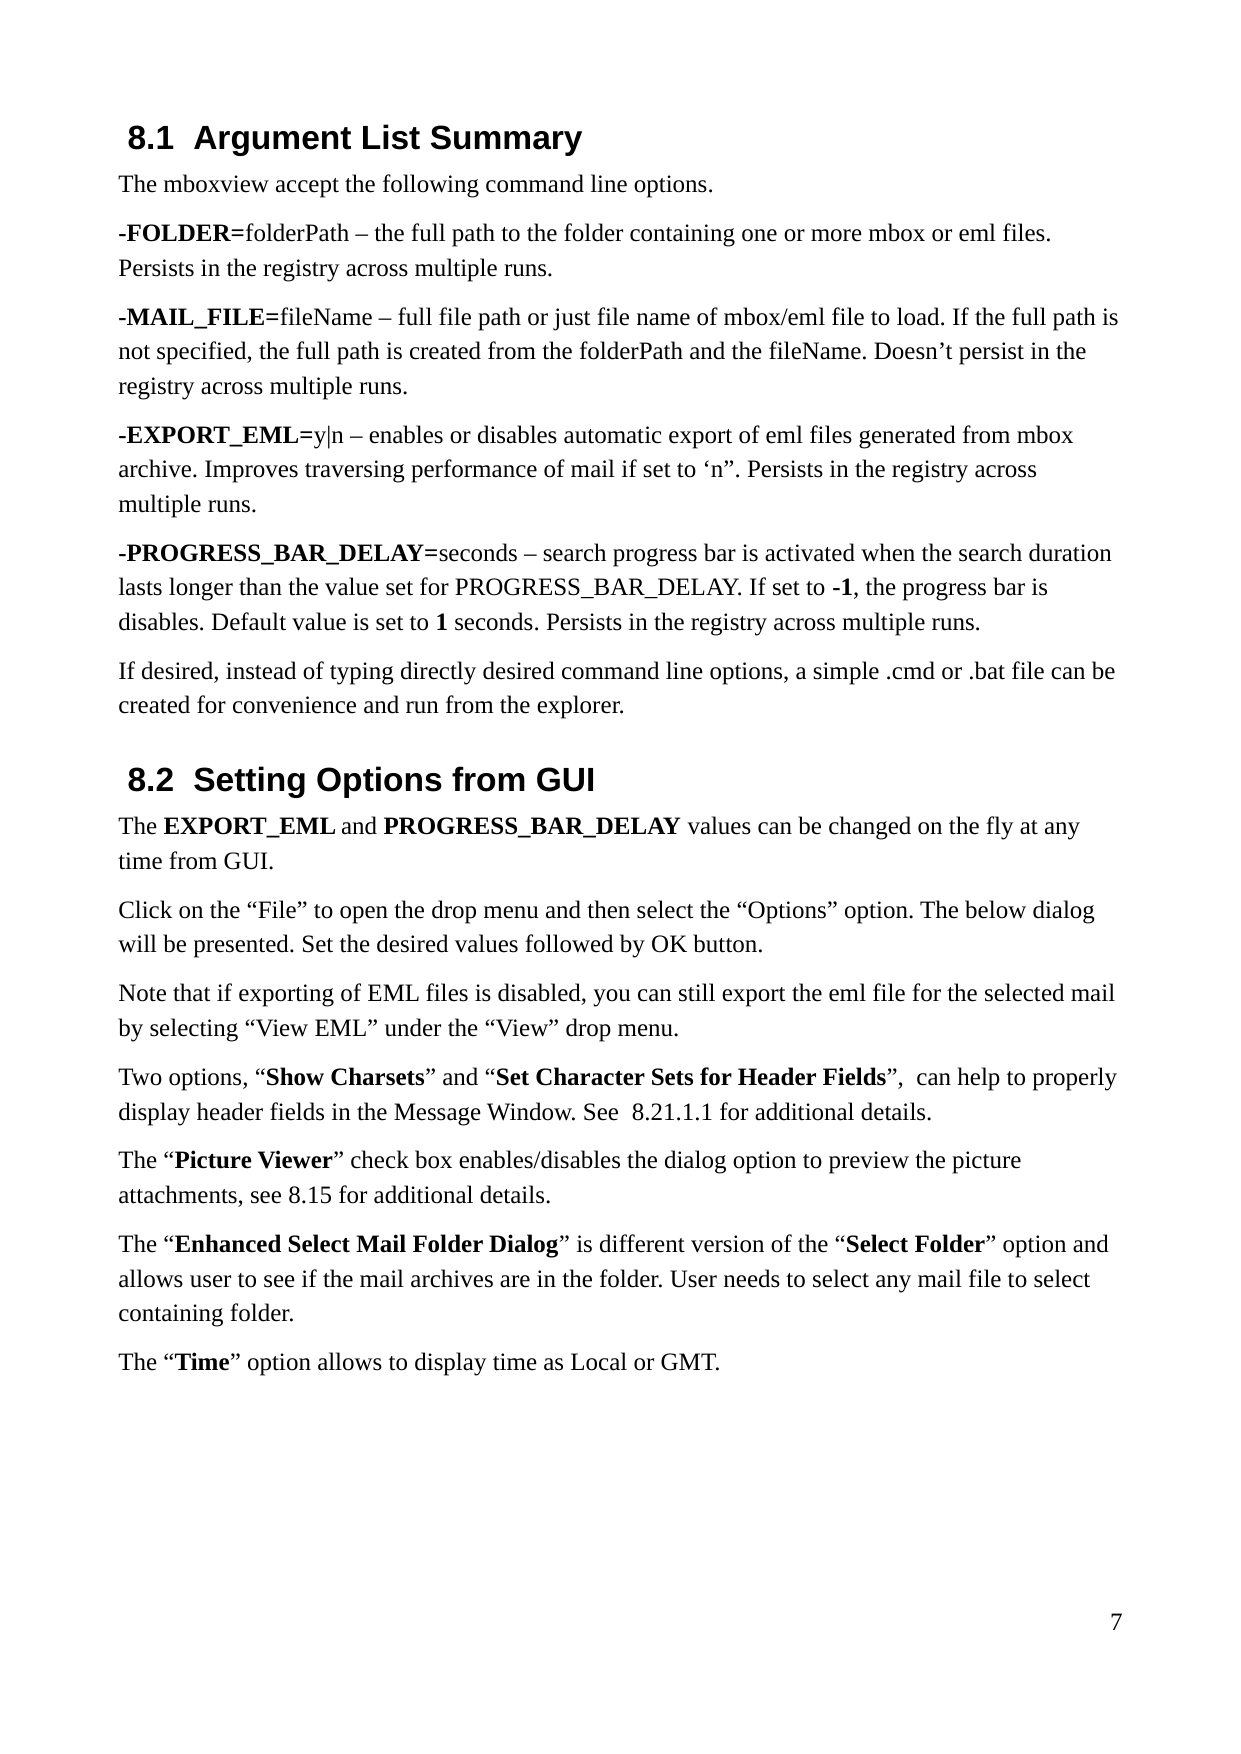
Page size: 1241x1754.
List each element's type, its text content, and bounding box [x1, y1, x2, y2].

text The mboxview accept the following command line options. [118, 169, 1122, 198]
text Note that if exporting of EML files is disabled, you can still export the eml file for the selected mail by selecting “View EML” under the “View” drop menu. [118, 978, 1122, 1042]
text -FOLDER=folderPath – the full path to the folder containing one or more mbox or eml files. Persists in the registry across multiple runs. [118, 218, 1122, 282]
text The “Enhanced Select Mail Folder Dialog” is different version of the “Select Folder” option and allows user to see if the mail archives are in the folder. User needs to select any mail file to select containing folder. [118, 1229, 1122, 1327]
text If desired, instead of typing directly desired command line options, a simple .cmd or .bat file can be created for convenience and run from the explorer. [118, 656, 1122, 719]
text Click on the “File” to open the drop menu and then select the “Options” option. The below dialog will be presented. Set the desired values followed by OK button. [118, 895, 1122, 958]
text -PROGRESS_BAR_DELAY=seconds – search progress bar is activated when the search duration lasts longer than the value set for PROGRESS_BAR_DELAY. If set to -1, the progress bar is disables. Default value is set to 1 seconds. Persists in the registry across multiple runs. [118, 538, 1122, 636]
text Two options, “Show Charsets” and “Set Character Sets for Header Fields”, can help to properly display header fields in the Message Window. See 8.21.1.1 for additional details. [118, 1062, 1122, 1125]
text -EXPORT_EML=y|n – enables or disables automatic export of eml files generated from mbox archive. Improves traversing performance of mail if set to ‘n”. Persists in the registry across multiple runs. [118, 420, 1122, 518]
text The “Picture Viewer” check box enables/disables the dialog option to preview the picture attachments, see 8.15 for additional details. [118, 1146, 1122, 1209]
text The EXPORT_EML and PROGRESS_BAR_DELAY values can be changed on the fly at any time from GUI. [118, 811, 1122, 875]
subtitle Setting Options from GUI [118, 760, 1122, 799]
subtitle Argument List Summary [118, 118, 1122, 157]
text The “Time” option allows to display time as Local or GMT. [118, 1347, 1122, 1376]
text -MAIL_FILE=fileName – full file path or just file name of mbox/eml file to load. If the full path is not specified, the full path is created from the folderPath and the fileName. Doesn’t persist in the registry across multiple runs. [118, 302, 1122, 399]
